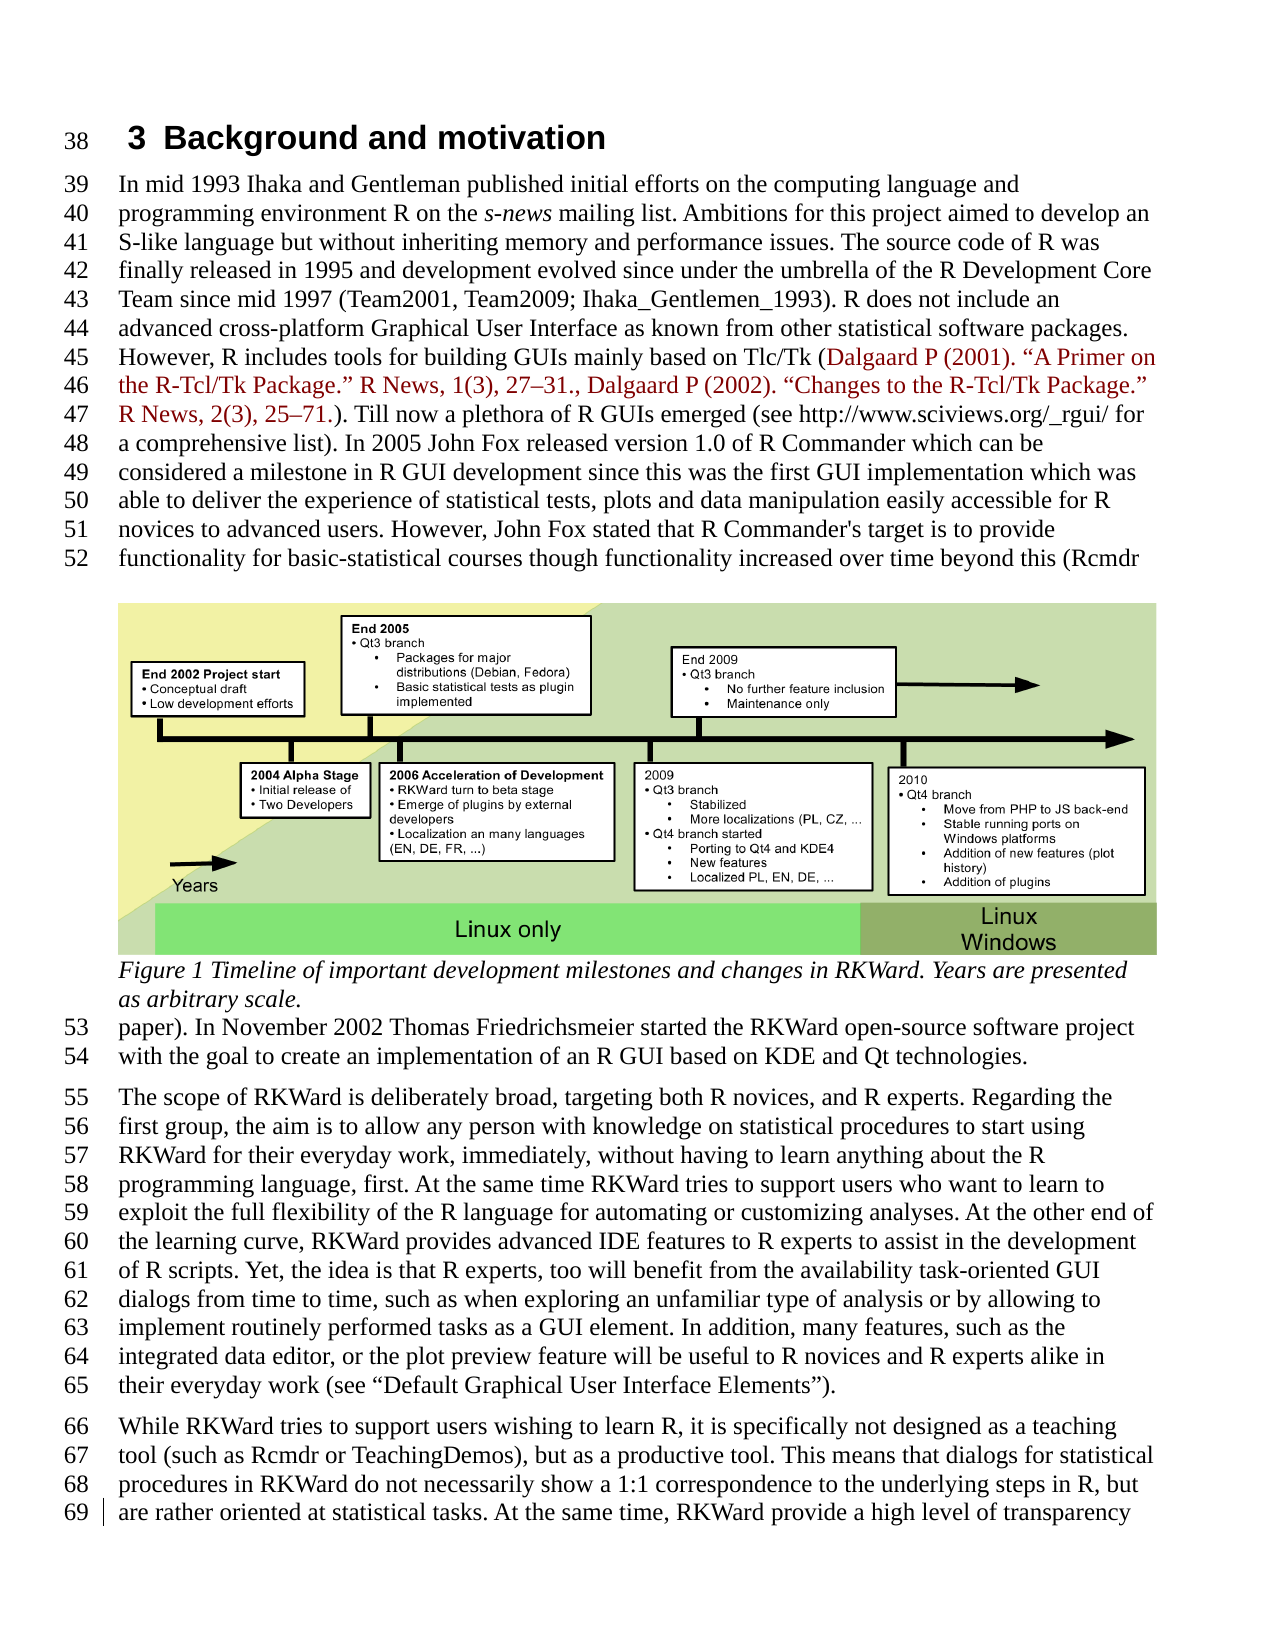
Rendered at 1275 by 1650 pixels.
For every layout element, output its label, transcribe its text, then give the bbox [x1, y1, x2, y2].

text paper). In November 2002 Thomas Friedrichsmeier started the RKWard open-source software project with the goal to create an implementation of an R GUI based on KDE and Qt technologies. [118, 1012, 1157, 1070]
text While RKWard tries to support users wishing to learn R, it is specifically not designed as a teaching tool (such as Rcmdr or TeachingDemos), but as a productive tool. This means that dialogs for statistical procedures in RKWard do not necessarily show a 1:1 correspondence to the underlying steps in R, but are rather oriented at statistical tasks. At the same time, RKWard provide a high level of transparency [118, 1411, 1157, 1526]
text In mid 1993 Ihaka and Gentleman published initial efforts on the computing language and programming environment R on the s-news mailing list. Ambitions for this project aimed to develop an S-like language but without inheriting memory and performance issues. The source code of R was finally released in 1995 and development evolved since under the umbrella of the R Development Core Team since mid 1997 (Team2001, Team2009; Ihaka_Gentlemen_1993). R does not include an advanced cross-platform Graphical User Interface as known from other statistical software packages. However, R includes tools for building GUIs mainly based on Tlc/Tk (Dalgaard P (2001). “A Primer on the R-Tcl/Tk Package.” R News, 1(3), 27–31., Dalgaard P (2002). “Changes to the R-Tcl/Tk Package.” R News, 2(3), 25–71.). Till now a plethora of R GUIs emerged (see http://www.sciviews.org/_rgui/ for a comprehensive list). In 2005 John Fox released version 1.0 of R Commander which can be considered a milestone in R GUI development since this was the first GUI implementation which was able to deliver the experience of statistical tests, plots and data manipulation easily accessible for R novices to advanced users. However, John Fox stated that R Commander's target is to provide functionality for basic-statistical courses though functionality increased over time beyond this (Rcmdr [118, 169, 1157, 603]
subtitle Background and motivation [118, 118, 1157, 157]
text The scope of RKWard is deliberately broad, targeting both R novices, and R experts. Regarding the first group, the aim is to allow any person with knowledge on statistical procedures to start using RKWard for their everyday work, immediately, without having to learn anything about the R programming language, first. At the same time RKWard tries to support users who want to learn to exploit the full flexibility of the R language for automating or customizing analyses. At the other end of the learning curve, RKWard provides advanced IDE features to R experts to assist in the development of R scripts. Yet, the idea is that R experts, too will benefit from the availability task-oriented GUI dialogs from time to time, such as when exploring an unfamiliar type of analysis or by allowing to implement routinely performed tasks as a GUI element. In addition, many features, such as the integrated data editor, or the plot preview feature will be useful to R novices and R experts alike in their everyday work (see “Default Graphical User Interface Elements”). [118, 1082, 1157, 1399]
text Figure 1 Timeline of important development milestones and changes in RKWard. Years are presented as arbitrary scale. [118, 955, 1157, 1012]
picture [118, 603, 1157, 955]
